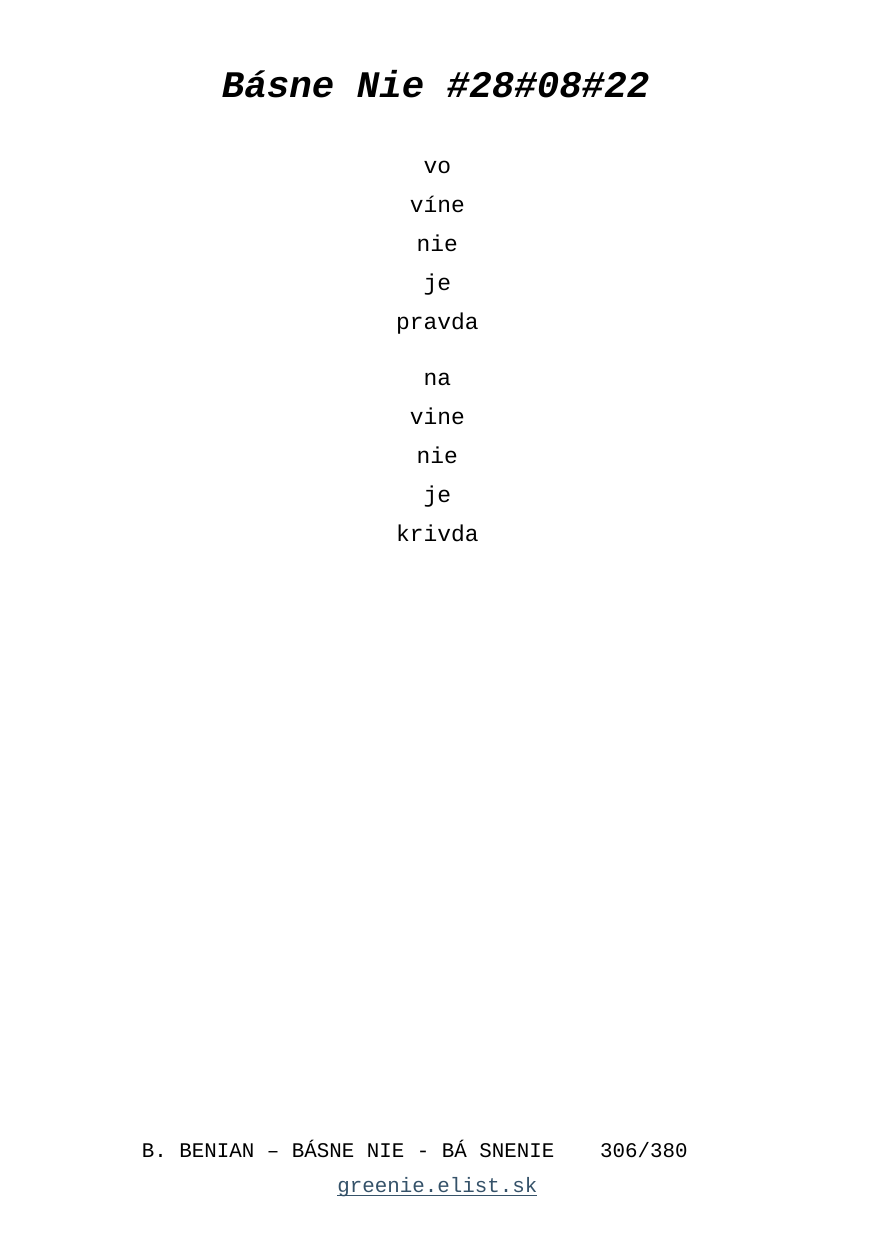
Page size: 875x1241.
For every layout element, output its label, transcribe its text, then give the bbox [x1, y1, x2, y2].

text na vine nie je krivda [41, 367, 833, 548]
text vo víne nie je pravda [41, 155, 833, 336]
subtitle Básne Nie #28#08#22 [41, 66, 833, 109]
